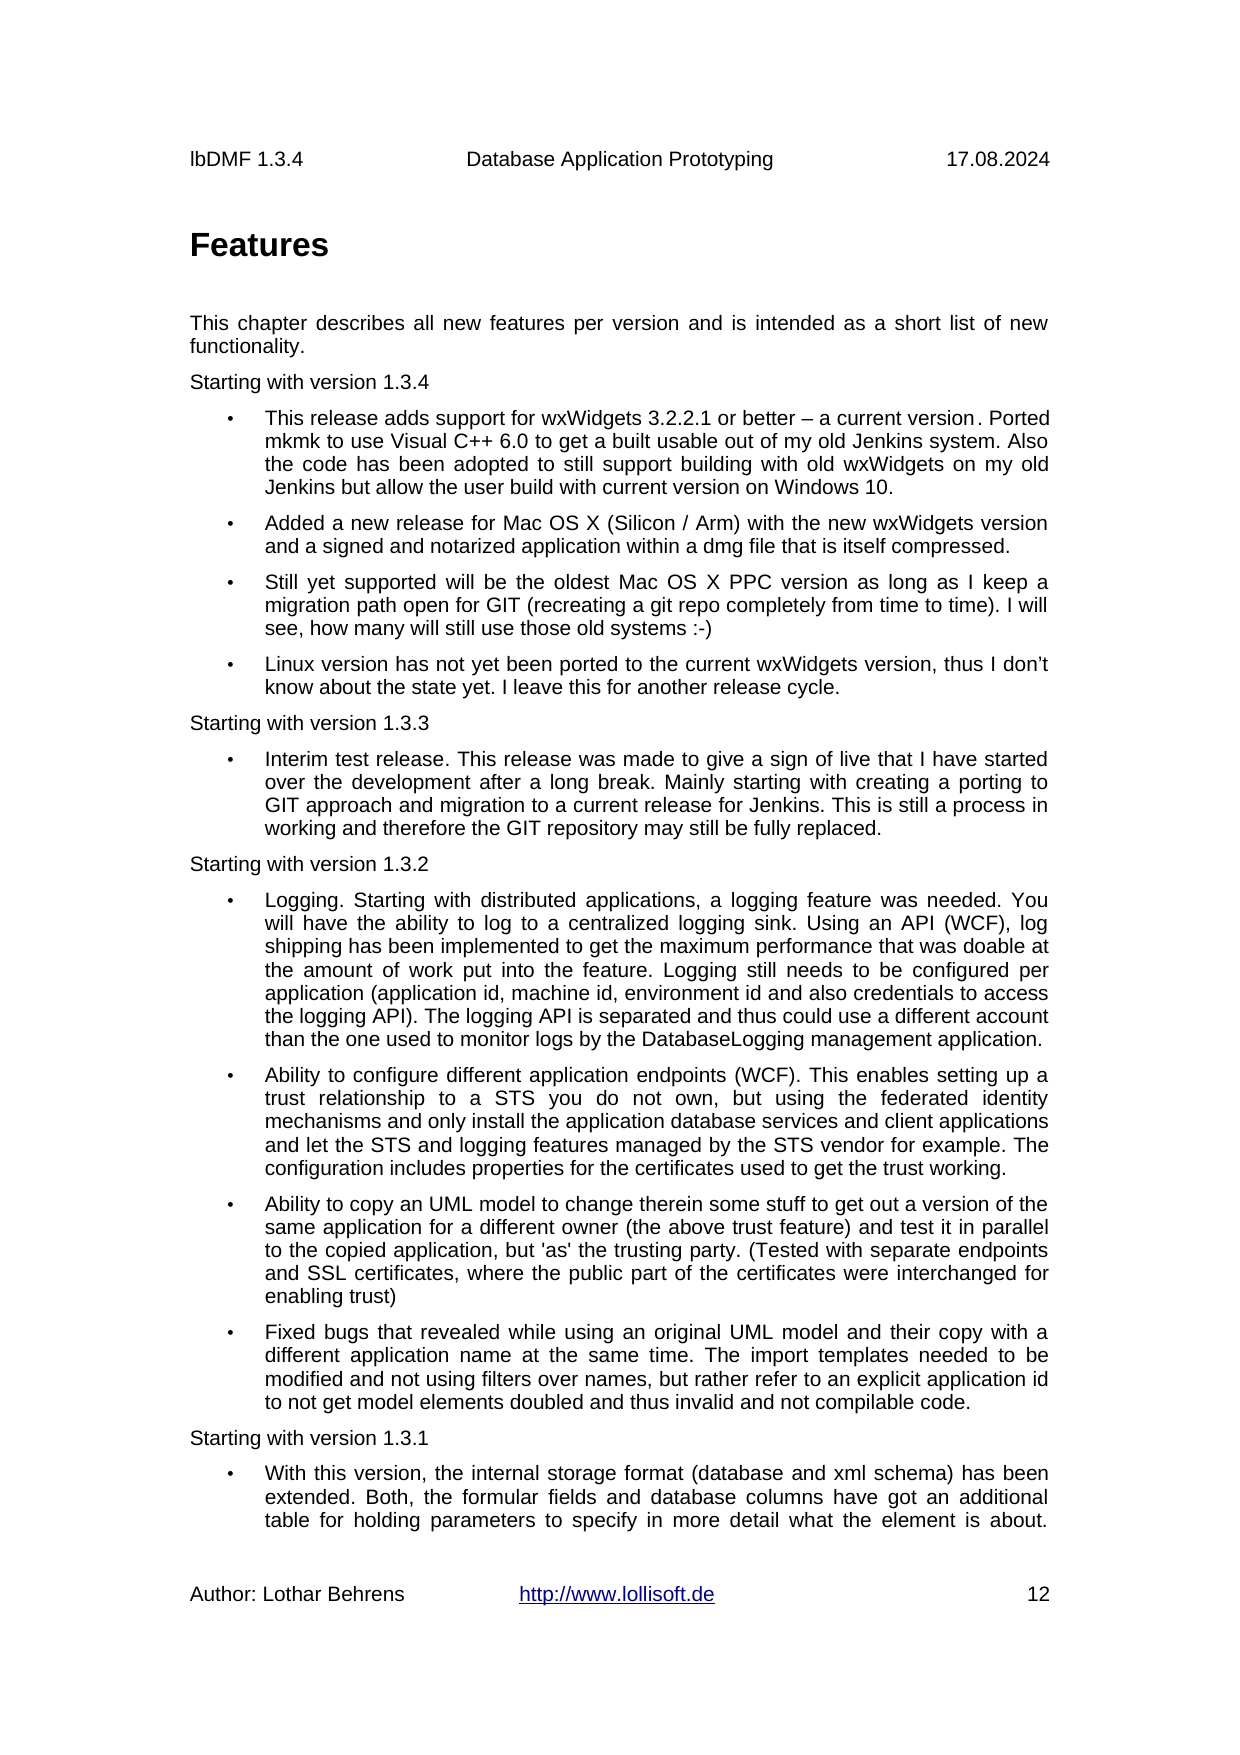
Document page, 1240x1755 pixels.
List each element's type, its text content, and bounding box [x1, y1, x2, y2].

text Starting with version 1.3.1 [189, 1426, 1050, 1449]
text Starting with version 1.3.2 [189, 853, 1050, 876]
text This chapter describes all new features per version and is intended as a short list of new functionality. [189, 311, 1050, 358]
list Linux version has not yet been ported to the current wxWidgets version, thus I don’t know about the state yet. I leave this for another release cycle. [227, 653, 1050, 699]
list Still yet supported will be the oldest Mac OS X PPC version as long as I keep a migration path open for GIT (recreating a git repo completely from time to time). I will see, how many will still use those old systems :-) [227, 570, 1050, 640]
list Fixed bugs that revealed while using an original UML model and their copy with a different application name at the same time. The import templates needed to be modified and not using filters over names, but rather refer to an explicit application id to not get model elements doubled and thus invalid and not compilable code. [227, 1321, 1050, 1414]
text Starting with version 1.3.3 [189, 712, 1050, 735]
list Ability to copy an UML model to change therein some stuff to get out a version of the same application for a different owner (the above trust feature) and test it in parallel to the copied application, but 'as' the trusting party. (Tested with separate endpoints and SSL certificates, where the public part of the certificates were interchanged for enabling trust) [227, 1192, 1050, 1308]
list With this version, the internal storage format (database and xml schema) has been extended. Both, the formular fields and database columns have got an additional table for holding parameters to specify in more detail what the element is about. [227, 1462, 1050, 1532]
list Logging. Starting with distributed applications, a logging feature was needed. You will have the ability to log to a centralized logging sink. Using an API (WCF), log shipping has been implemented to get the maximum performance that was doable at the amount of work put into the feature. Logging still needs to be configured per application (application id, machine id, environment id and also credentials to access the logging API). The logging API is separated and thus could use a different account than the one used to monitor logs by the DatabaseLogging management application. [227, 888, 1050, 1051]
list Added a new release for Mac OS X (Silicon / Arm) with the new wxWidgets version and a signed and notarized application within a dmg file that is itself compressed. [227, 511, 1050, 558]
subtitle Features [189, 226, 1050, 263]
list Ability to configure different application endpoints (WCF). This enables setting up a trust relationship to a STS you do not own, but using the federated identity mechanisms and only install the application database services and client applications and let the STS and logging features managed by the STS vendor for example. The configuration includes properties for the certificates used to get the trust working. [227, 1063, 1050, 1180]
list This release adds support for wxWidgets 3.2.2.1 or better – a current version. Ported mkmk to use Visual C++ 6.0 to get a built usable out of my old Jenkins system. Also the code has been adopted to still support building with old wxWidgets on my old Jenkins but allow the user build with current version on Windows 10. [227, 406, 1050, 499]
list Interim test release. This release was made to give a sign of live that I have started over the development after a long break. Mainly starting with creating a porting to GIT approach and migration to a current release for Jenkins. This is still a process in working and therefore the GIT repository may still be fully replaced. [227, 747, 1050, 840]
text Starting with version 1.3.4 [189, 370, 1050, 393]
